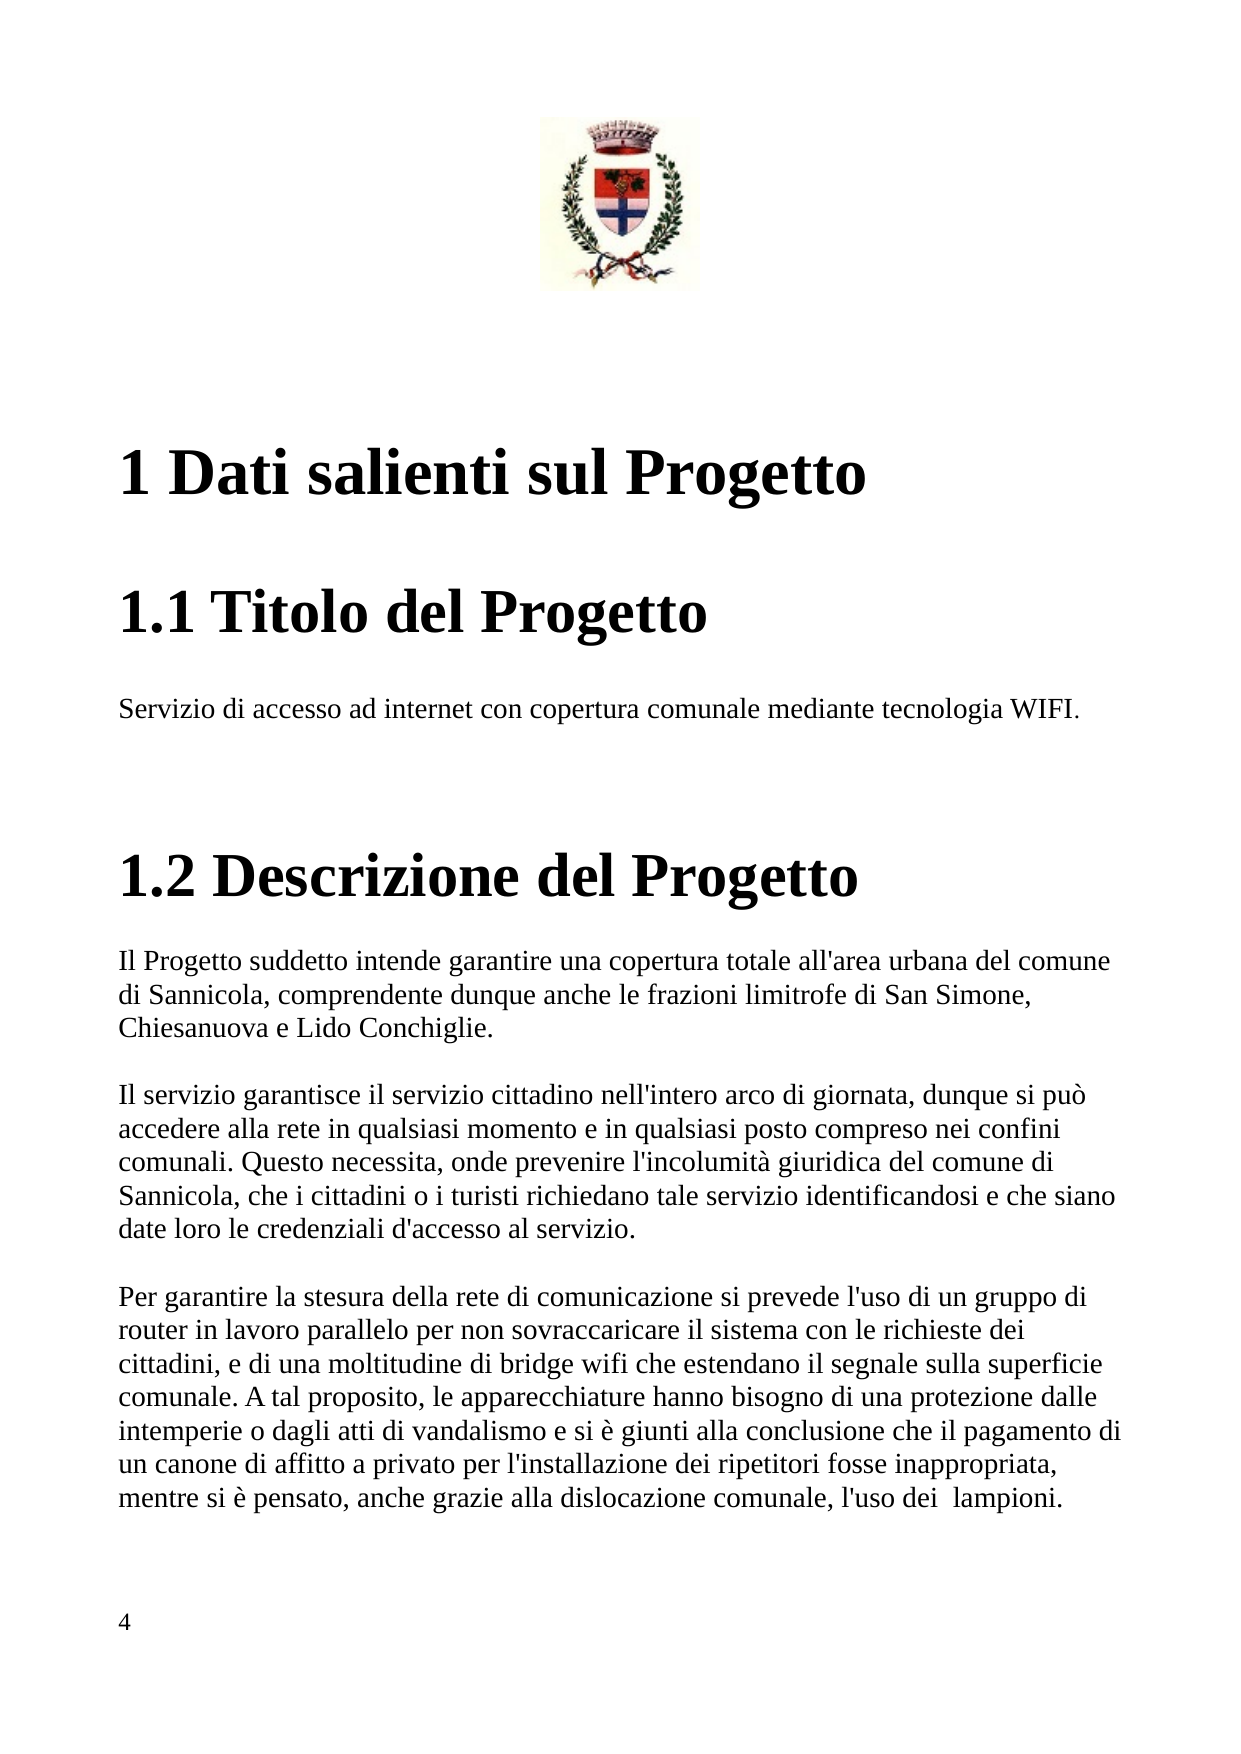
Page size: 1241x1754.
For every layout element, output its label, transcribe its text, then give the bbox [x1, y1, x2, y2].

text Servizio di accesso ad internet con copertura comunale mediante tecnologia WIFI. [118, 691, 1122, 725]
picture [540, 117, 700, 291]
list 1 Dati salienti sul Progetto [118, 432, 1122, 509]
text Il Progetto suddetto intende garantire una copertura totale all'area urbana del comune di Sannicola, comprendente dunque anche le frazioni limitrofe di San Simone, Chiesanuova e Lido Conchiglie. [118, 943, 1122, 1044]
text Per garantire la stesura della rete di comunicazione si prevede l'uso di un gruppo di router in lavoro parallelo per non sovraccaricare il sistema con le richieste dei cittadini, e di una moltitudine di bridge wifi che estendano il segnale sulla superficie comunale. A tal proposito, le apparecchiature hanno bisogno di una protezione dalle intemperie o dagli atti di vandalismo e si è giunti alla conclusione che il pagamento di un canone di affitto a privato per l'installazione dei ripetitori fosse inappropriata, mentre si è pensato, anche grazie alla dislocazione comunale, l'uso dei lampioni. [118, 1279, 1122, 1513]
text 1.1 Titolo del Progetto [118, 574, 1122, 646]
text 1.2 Descrizione del Progetto [118, 838, 1122, 910]
text Il servizio garantisce il servizio cittadino nell'intero arco di giornata, dunque si può accedere alla rete in qualsiasi momento e in qualsiasi posto compreso nei confini comunali. Questo necessita, onde prevenire l'incolumità giuridica del comune di Sannicola, che i cittadini o i turisti richiedano tale servizio identificandosi e che siano date loro le credenziali d'accesso al servizio. [118, 1077, 1122, 1245]
